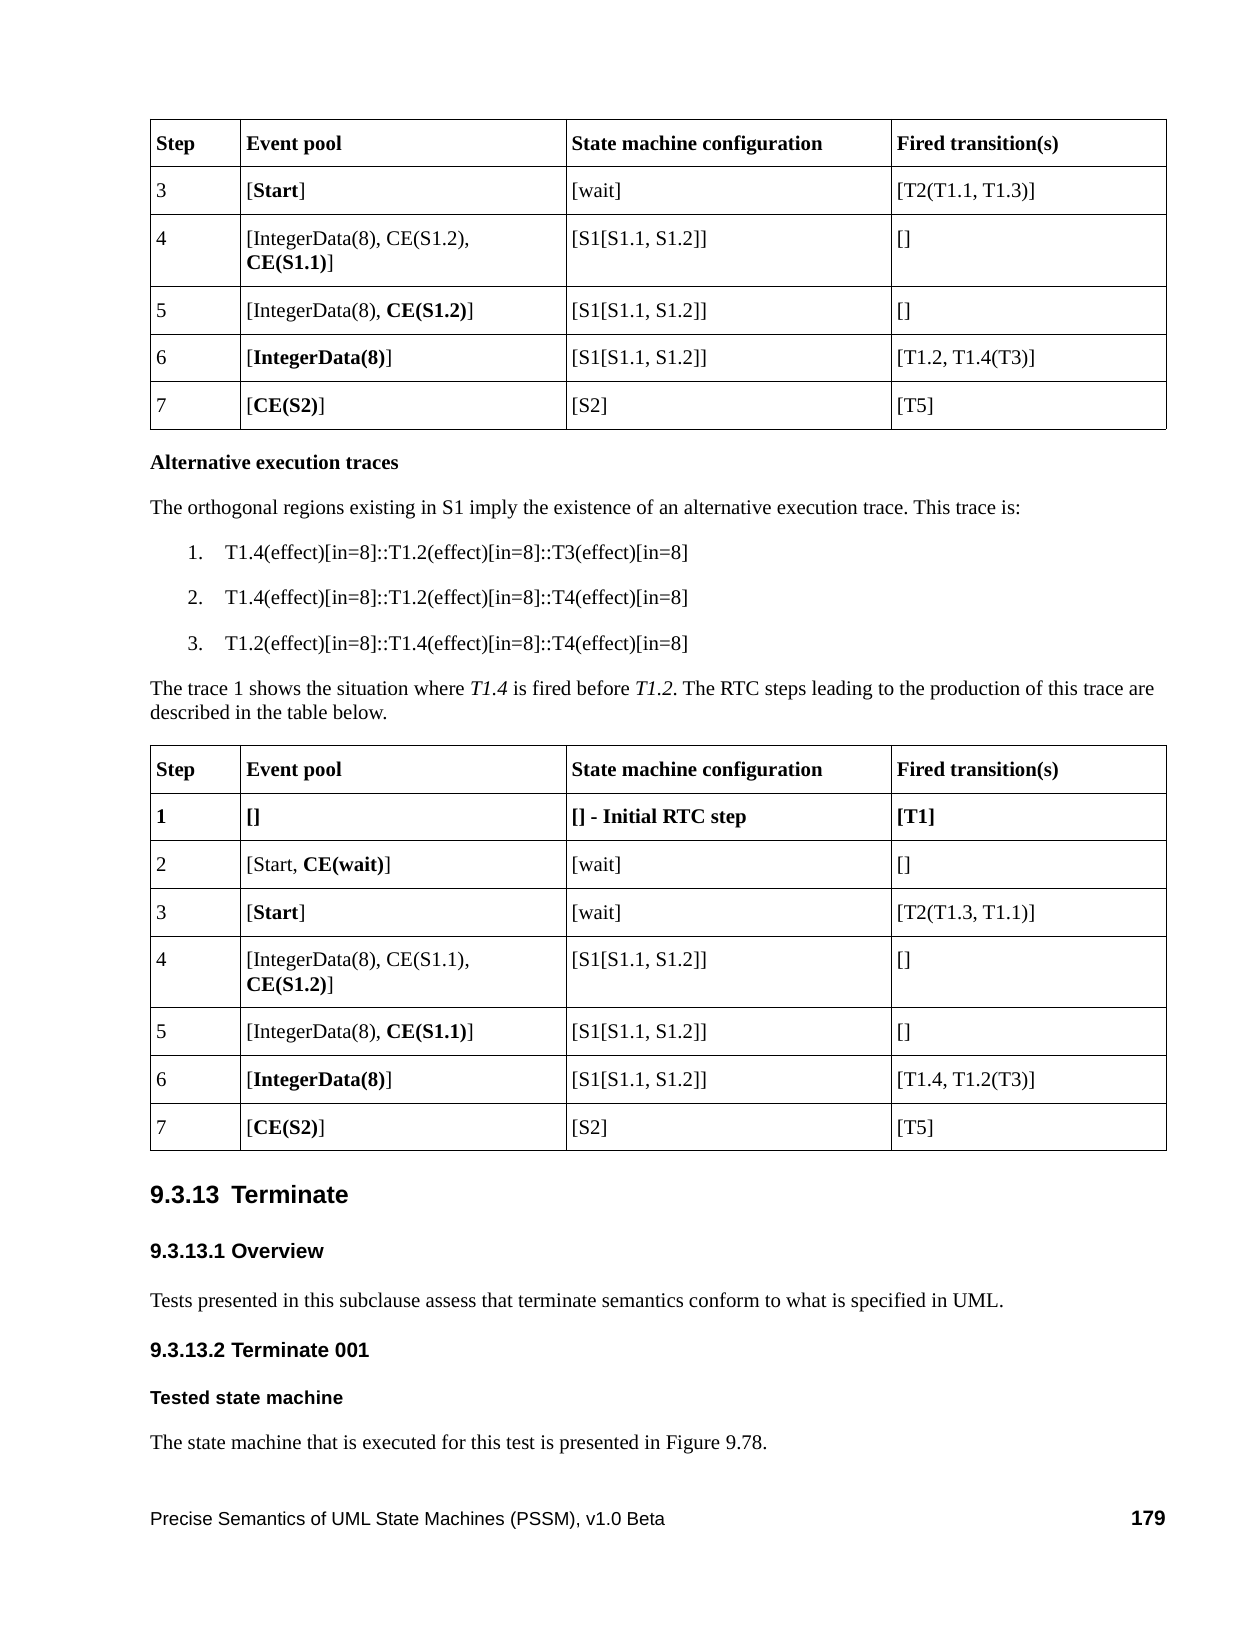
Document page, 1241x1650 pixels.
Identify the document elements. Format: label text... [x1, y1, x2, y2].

table_cell 5 [151, 1008, 240, 1055]
table_cell [CE(S2)] [241, 1104, 566, 1150]
table_cell [] [241, 794, 566, 840]
table_cell [CE(S2)] [241, 382, 566, 429]
table_cell [IntegerData(8)] [241, 1056, 566, 1103]
table_cell [IntegerData(8), CE(S1.2)] [241, 287, 566, 333]
list T1.4(effect)[in=8]::T1.2(effect)[in=8]::T3(effect)[in=8] [187, 540, 1166, 564]
table_cell [S1[S1.1, S1.2]] [567, 1056, 891, 1103]
subtitle Terminate [150, 1180, 1166, 1209]
list T1.4(effect)[in=8]::T1.2(effect)[in=8]::T4(effect)[in=8] [187, 585, 1166, 609]
table_header State machine configuration [567, 120, 891, 166]
table_cell [Start] [241, 889, 566, 936]
table_cell [] [892, 937, 1166, 1007]
table_cell 5 [151, 287, 240, 333]
subtitle Overview [150, 1238, 1166, 1263]
table_cell 7 [151, 1104, 240, 1150]
table_cell [wait] [567, 889, 891, 936]
subtitle Tested state machine [150, 1387, 1166, 1409]
table_cell [] [892, 1008, 1166, 1055]
table_cell [S2] [567, 1104, 891, 1150]
table_cell 4 [151, 215, 240, 286]
table_cell [IntegerData(8), CE(S1.1), CE(S1.2)] [241, 937, 566, 1007]
list T1.2(effect)[in=8]::T1.4(effect)[in=8]::T4(effect)[in=8] [187, 630, 1166, 654]
table_cell [S1[S1.1, S1.2]] [567, 937, 891, 1007]
table_cell [wait] [567, 841, 891, 888]
table_cell [T2(T1.3, T1.1)] [892, 889, 1166, 936]
text The state machine that is executed for this test is presented in Figure 9.78. [150, 1430, 1166, 1454]
table_cell [IntegerData(8)] [241, 335, 566, 381]
table_cell [T1] [892, 794, 1166, 840]
table_header Step [151, 120, 240, 166]
table_cell [] - Initial RTC step [567, 794, 891, 840]
table_cell [S1[S1.1, S1.2]] [567, 1008, 891, 1055]
text Tests presented in this subclause assess that terminate semantics conform to what is specified in UML. [150, 1288, 1166, 1312]
text The orthogonal regions existing in S1 imply the existence of an alternative execution trace. This trace is: [150, 495, 1166, 519]
table_header Event pool [241, 746, 566, 792]
table_cell [Start] [241, 167, 566, 214]
table_cell [T2(T1.1, T1.3)] [892, 167, 1166, 214]
table_cell 1 [151, 794, 240, 840]
table_cell [IntegerData(8), CE(S1.2), CE(S1.1)] [241, 215, 566, 286]
table_cell [S1[S1.1, S1.2]] [567, 215, 891, 286]
table_cell [S1[S1.1, S1.2]] [567, 287, 891, 333]
text Alternative execution traces [150, 450, 1166, 474]
table_cell [T5] [892, 382, 1166, 429]
table_cell 4 [151, 937, 240, 1007]
table_cell [IntegerData(8), CE(S1.1)] [241, 1008, 566, 1055]
table_cell 2 [151, 841, 240, 888]
table_header Fired transition(s) [892, 746, 1166, 792]
table_cell 7 [151, 382, 240, 429]
table_cell [S1[S1.1, S1.2]] [567, 335, 891, 381]
text The trace 1 shows the situation where T1.4 is fired before T1.2. The RTC steps leading to the production of this trace are described in the table below. [150, 676, 1166, 724]
table_cell [T5] [892, 1104, 1166, 1150]
table_cell [T1.2, T1.4(T3)] [892, 335, 1166, 381]
table_cell [] [892, 841, 1166, 888]
table_header State machine configuration [567, 746, 891, 792]
table_header Fired transition(s) [892, 120, 1166, 166]
table_cell [T1.4, T1.2(T3)] [892, 1056, 1166, 1103]
table_header Step [151, 746, 240, 792]
table_cell [wait] [567, 167, 891, 214]
table_cell [] [892, 287, 1166, 333]
table_cell 3 [151, 167, 240, 214]
table_cell [Start, CE(wait)] [241, 841, 566, 888]
table_cell [] [892, 215, 1166, 286]
table_cell 3 [151, 889, 240, 936]
table_cell 6 [151, 335, 240, 381]
table_header Event pool [241, 120, 566, 166]
table_cell [S2] [567, 382, 891, 429]
subtitle Terminate 001 [150, 1337, 1166, 1362]
table_cell 6 [151, 1056, 240, 1103]
